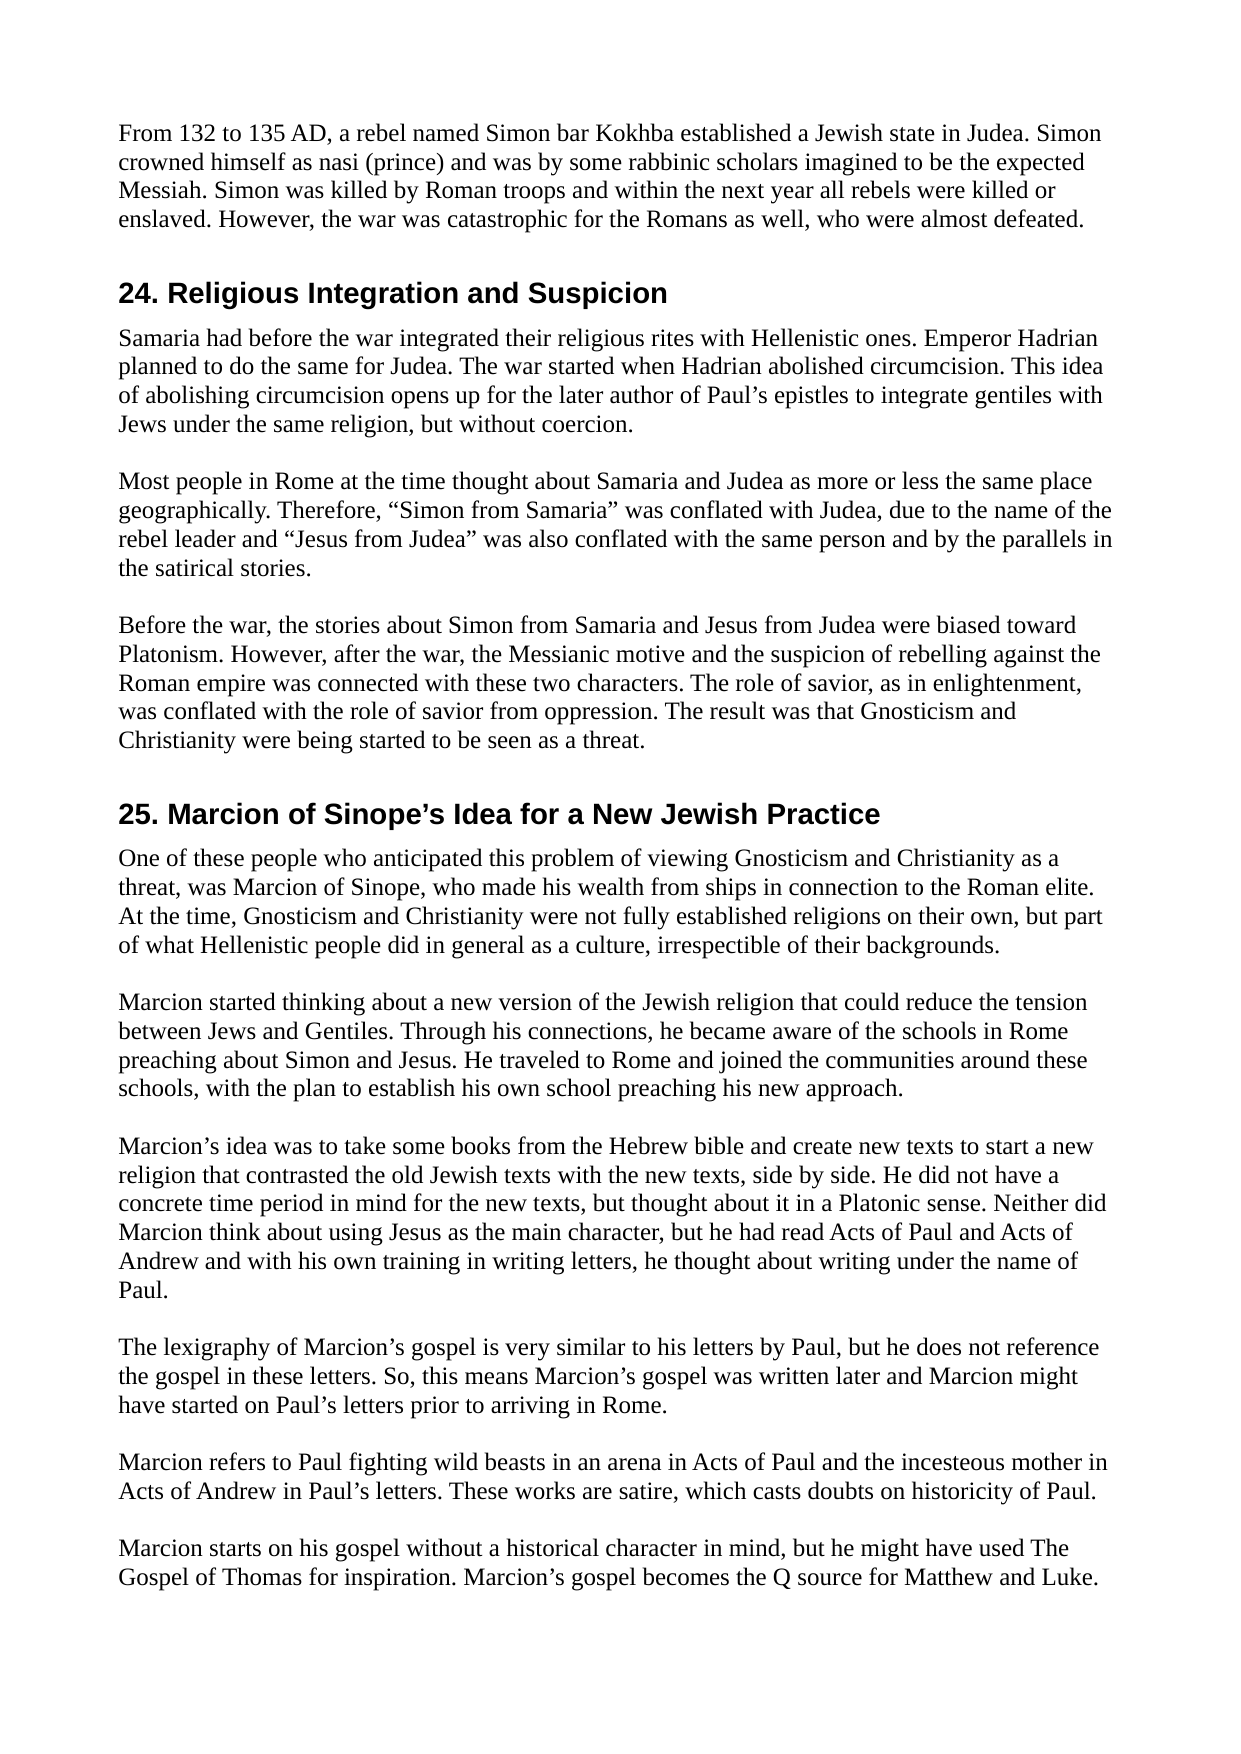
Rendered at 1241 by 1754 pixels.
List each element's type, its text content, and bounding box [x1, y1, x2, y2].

text Samaria had before the war integrated their religious rites with Hellenistic ones. Emperor Hadrian planned to do the same for Judea. The war started when Hadrian abolished circumcision. This idea of abolishing circumcision opens up for the later author of Paul’s epistles to integrate gentiles with Jews under the same religion, but without coercion. [118, 323, 1122, 466]
text Marcion started thinking about a new version of the Jewish religion that could reduce the tension between Jews and Gentiles. Through his connections, he became aware of the schools in Rome preaching about Simon and Jesus. He traveled to Rome and joined the communities around these schools, with the plan to establish his own school preaching his new approach. [118, 987, 1122, 1102]
text Marcion refers to Paul fighting wild beasts in an arena in Acts of Paul and the incesteous mother in Acts of Andrew in Paul’s letters. These works are satire, which casts doubts on historicity of Paul. [118, 1447, 1122, 1505]
text The lexigraphy of Marcion’s gospel is very similar to his letters by Paul, but he does not reference the gospel in these letters. So, this means Marcion’s gospel was written later and Marcion might have started on Paul’s letters prior to arriving in Rome. [118, 1332, 1122, 1418]
text From 132 to 135 AD, a rebel named Simon bar Kokhba established a Jewish state in Judea. Simon crowned himself as nasi (prince) and was by some rabbinic scholars imagined to be the expected Messiah. Simon was killed by Roman troops and within the next year all rebels were killed or enslaved. However, the war was catastrophic for the Romans as well, who were almost defeated. [118, 118, 1122, 233]
subtitle 24. Religious Integration and Suspicion [118, 276, 1122, 310]
subtitle 25. Marcion of Sinope’s Idea for a New Jewish Practice [118, 797, 1122, 831]
text Most people in Rome at the time thought about Samaria and Judea as more or less the same place geographically. Therefore, “Simon from Samaria” was conflated with Judea, due to the name of the rebel leader and “Jesus from Judea” was also conflated with the same person and by the parallels in the satirical stories. [118, 466, 1122, 610]
text Before the war, the stories about Simon from Samaria and Jesus from Judea were biased toward Platonism. However, after the war, the Messianic motive and the suspicion of rebelling against the Roman empire was connected with these two characters. The role of savior, as in enlightenment, was conflated with the role of savior from oppression. The result was that Gnosticism and Christianity were being started to be seen as a threat. [118, 610, 1122, 754]
text Marcion’s idea was to take some books from the Hebrew bible and create new texts to start a new religion that contrasted the old Jewish texts with the new texts, side by side. He did not have a concrete time period in mind for the new texts, but thought about it in a Platonic sense. Neither did Marcion think about using Jesus as the main character, but he had read Acts of Paul and Acts of Andrew and with his own training in writing letters, he thought about writing under the name of Paul. [118, 1131, 1122, 1303]
text One of these people who anticipated this problem of viewing Gnosticism and Christianity as a threat, was Marcion of Sinope, who made his wealth from ships in connection to the Roman elite. At the time, Gnosticism and Christianity were not fully established religions on their own, but part of what Hellenistic people did in general as a culture, irrespectible of their backgrounds. [118, 843, 1122, 958]
text Marcion starts on his gospel without a historical character in mind, but he might have used The Gospel of Thomas for inspiration. Marcion’s gospel becomes the Q source for Matthew and Luke. [118, 1533, 1122, 1591]
